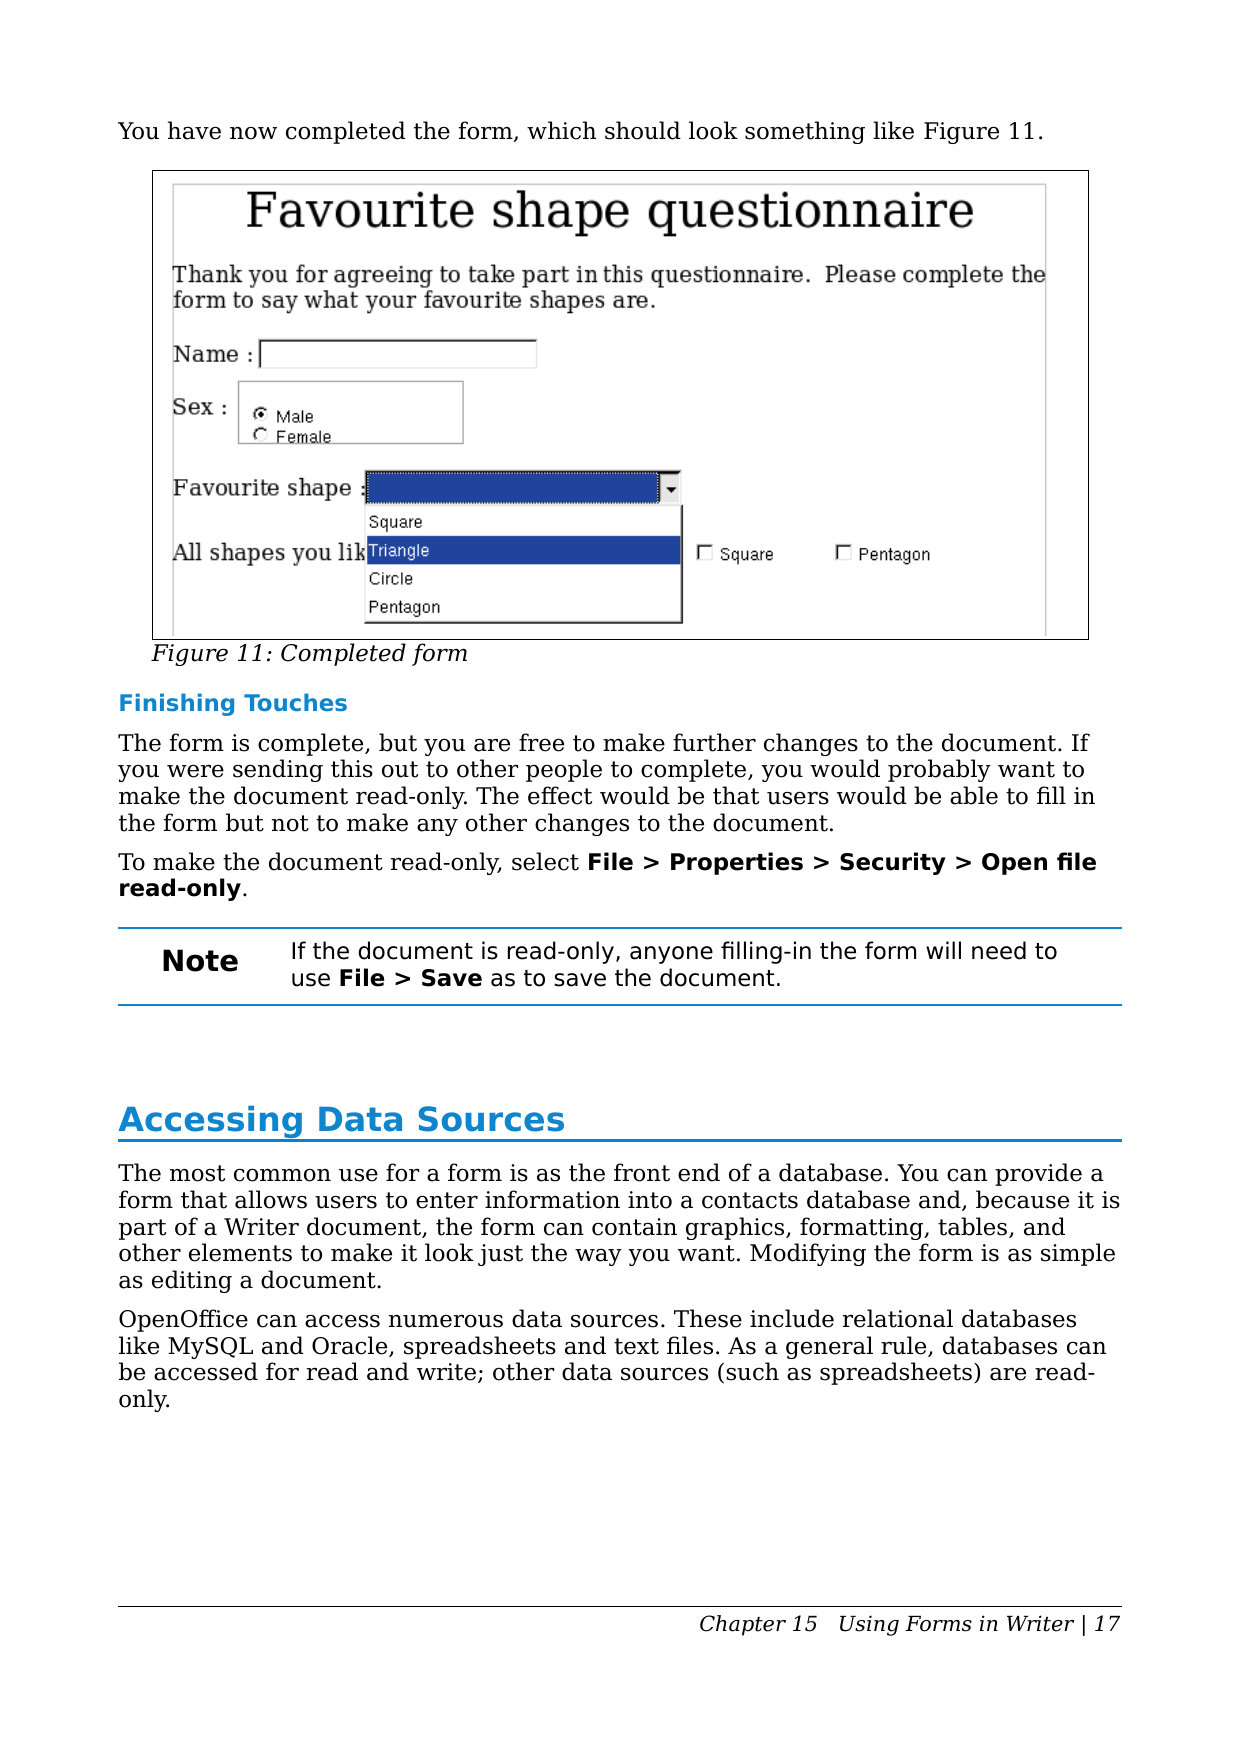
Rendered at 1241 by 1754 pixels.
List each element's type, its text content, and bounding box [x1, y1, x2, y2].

text To make the document read-only, select File > Properties > Security > Open file read-only. [118, 849, 1122, 902]
text The form is complete, but you are free to make further changes to the document. If you were sending this out to other people to complete, you would probably want to make the document read-only. The effect would be that users would be able to fill in the form but not to make any other changes to the document. [118, 730, 1122, 836]
text Figure 11: Completed form [152, 640, 1089, 666]
text OpenOffice can access numerous data sources. These include relational databases like MySQL and Oracle, spreadsheets and text files. As a general rule, databases can be accessed for read and write; other data sources (such as spreadsheets) are read-only. [118, 1306, 1122, 1413]
table_header If the document is read-only, anyone filling-in the form will need to use File > Save as to save the document. [281, 929, 1122, 1004]
picture [155, 173, 1085, 636]
table_header Note [118, 929, 281, 1004]
text You have now completed the form, which should look something like Figure 11. [118, 118, 1122, 145]
text [153, 171, 1088, 639]
subtitle Finishing Touches [118, 691, 1122, 717]
text The most common use for a form is as the front end of a database. You can provide a form that allows users to enter information into a contacts database and, because it is part of a Writer document, the form can contain graphics, formatting, tables, and other elements to make it look just the way you want. Modifying the form is as simple as editing a document. [118, 1160, 1122, 1294]
subtitle Accessing Data Sources [118, 1101, 1122, 1139]
